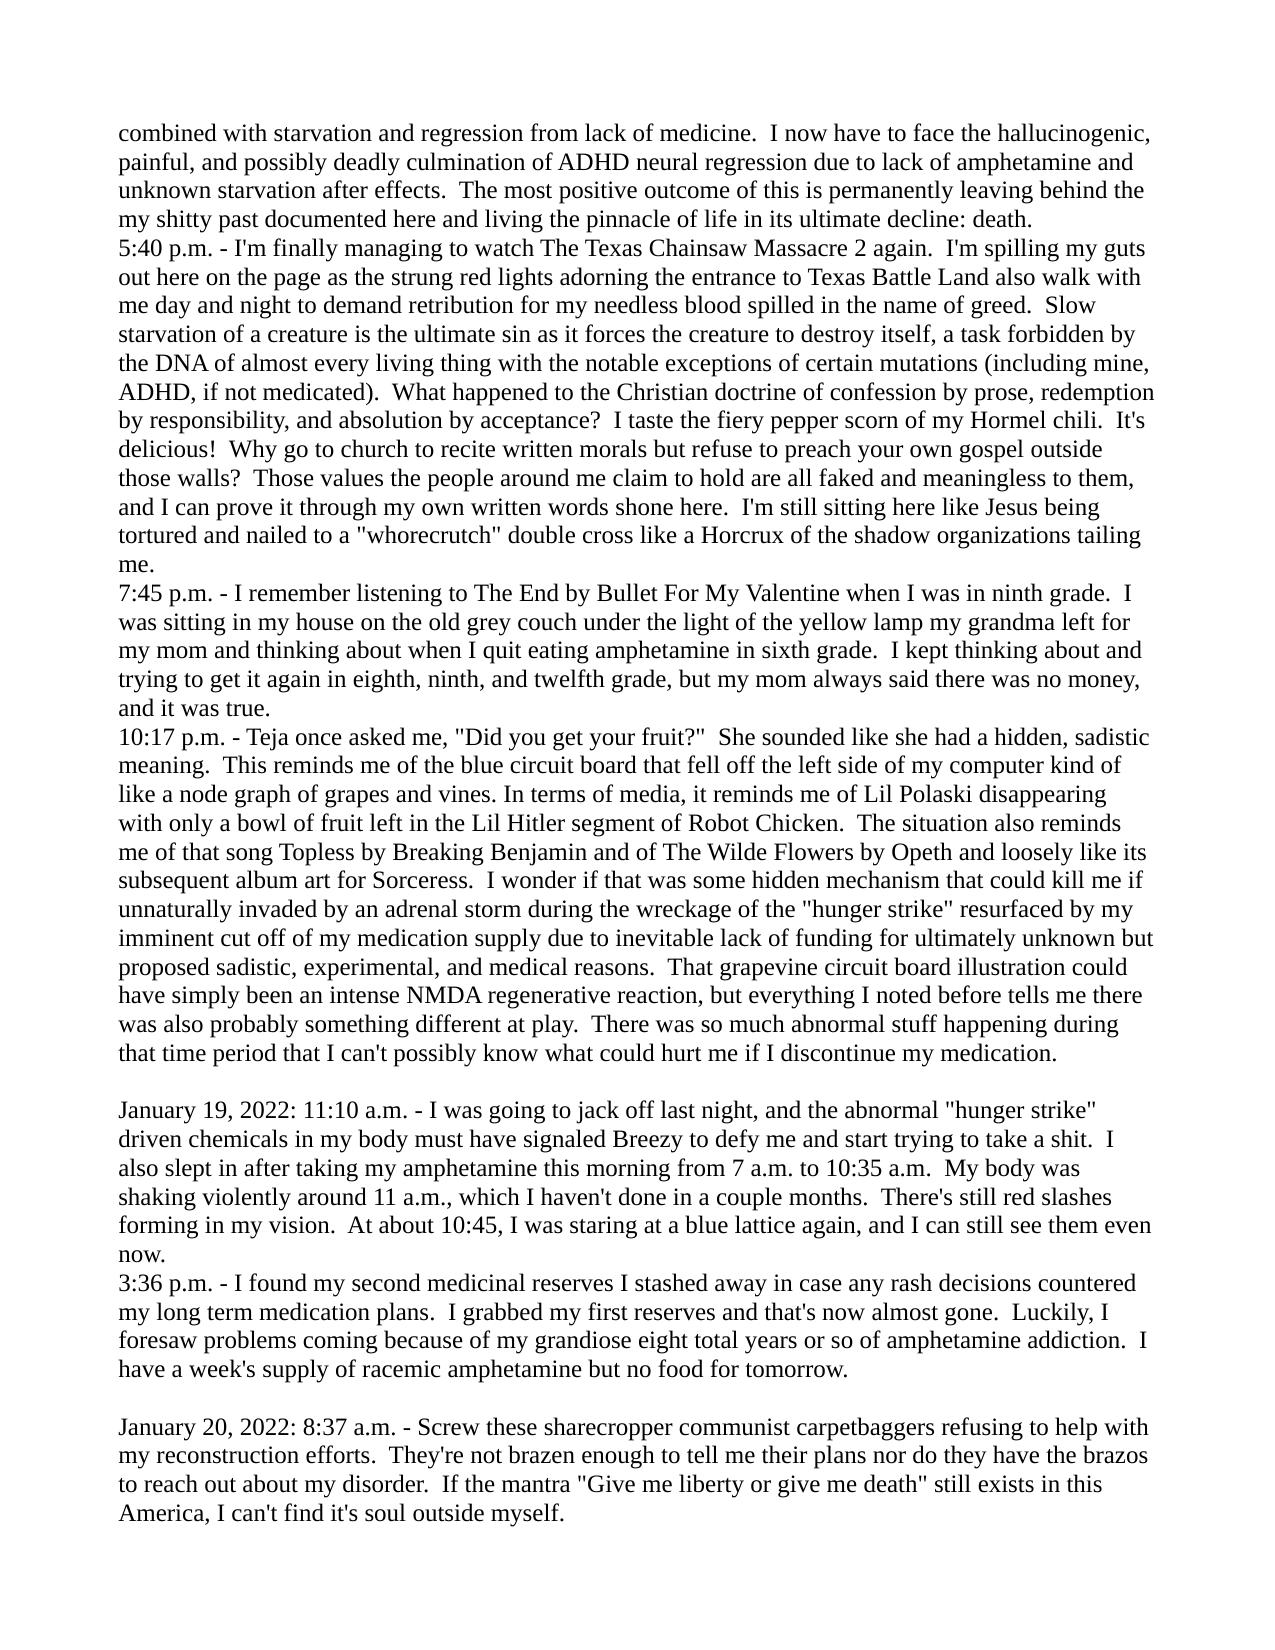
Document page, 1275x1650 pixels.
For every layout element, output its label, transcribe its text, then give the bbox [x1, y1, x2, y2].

text 3:36 p.m. - I found my second medicinal reserves I stashed away in case any rash decisions countered my long term medication plans. I grabbed my first reserves and that's now almost gone. Luckily, I foresaw problems coming because of my grandiose eight total years or so of amphetamine addiction. I have a week's supply of racemic amphetamine but no food for tomorrow. [118, 1268, 1157, 1383]
text combined with starvation and regression from lack of medicine. I now have to face the hallucinogenic, painful, and possibly deadly culmination of ADHD neural regression due to lack of amphetamine and unknown starvation after effects. The most positive outcome of this is permanently leaving behind the my shitty past documented here and living the pinnacle of life in its ultimate decline: death. [118, 118, 1157, 233]
text 5:40 p.m. - I'm finally managing to watch The Texas Chainsaw Massacre 2 again. I'm spilling my guts out here on the page as the strung red lights adorning the entrance to Texas Battle Land also walk with me day and night to demand retribution for my needless blood spilled in the name of greed. Slow starvation of a creature is the ultimate sin as it forces the creature to destroy itself, a task forbidden by the DNA of almost every living thing with the notable exceptions of certain mutations (including mine, ADHD, if not medicated). What happened to the Christian doctrine of confession by prose, redemption by responsibility, and absolution by acceptance? I taste the fiery pepper scorn of my Hormel chili. It's delicious! Why go to church to recite written morals but refuse to preach your own gospel outside those walls? Those values the people around me claim to hold are all faked and meaningless to them, and I can prove it through my own written words shone here. I'm still sitting here like Jesus being tortured and nailed to a "whorecrutch" double cross like a Horcrux of the shadow organizations tailing me. [118, 233, 1157, 578]
text 7:45 p.m. - I remember listening to The End by Bullet For My Valentine when I was in ninth grade. I was sitting in my house on the old grey couch under the light of the yellow lamp my grandma left for my mom and thinking about when I quit eating amphetamine in sixth grade. I kept thinking about and trying to get it again in eighth, ninth, and twelfth grade, but my mom always said there was no money, and it was true. [118, 578, 1157, 722]
text 10:17 p.m. - Teja once asked me, "Did you get your fruit?" She sounded like she had a hidden, sadistic meaning. This reminds me of the blue circuit board that fell off the left side of my computer kind of like a node graph of grapes and vines. In terms of media, it reminds me of Lil Polaski disappearing with only a bowl of fruit left in the Lil Hitler segment of Robot Chicken. The situation also reminds me of that song Topless by Breaking Benjamin and of The Wilde Flowers by Opeth and loosely like its subsequent album art for Sorceress. I wonder if that was some hidden mechanism that could kill me if unnaturally invaded by an adrenal storm during the wreckage of the "hunger strike" resurfaced by my imminent cut off of my medication supply due to inevitable lack of funding for ultimately unknown but proposed sadistic, experimental, and medical reasons. That grapevine circuit board illustration could have simply been an intense NMDA regenerative reaction, but everything I noted before tells me there was also probably something different at play. There was so much abnormal stuff happening during that time period that I can't possibly know what could hurt me if I discontinue my medication. [118, 722, 1157, 1067]
text January 20, 2022: 8:37 a.m. - Screw these sharecropper communist carpetbaggers refusing to help with my reconstruction efforts. They're not brazen enough to tell me their plans nor do they have the brazos to reach out about my disorder. If the mantra "Give me liberty or give me death" still exists in this America, I can't find it's soul outside myself. [118, 1412, 1157, 1527]
text January 19, 2022: 11:10 a.m. - I was going to jack off last night, and the abnormal "hunger strike" driven chemicals in my body must have signaled Breezy to defy me and start trying to take a shit. I also slept in after taking my amphetamine this morning from 7 a.m. to 10:35 a.m. My body was shaking violently around 11 a.m., which I haven't done in a couple months. There's still red slashes forming in my vision. At about 10:45, I was staring at a blue lattice again, and I can still see them even now. [118, 1096, 1157, 1268]
